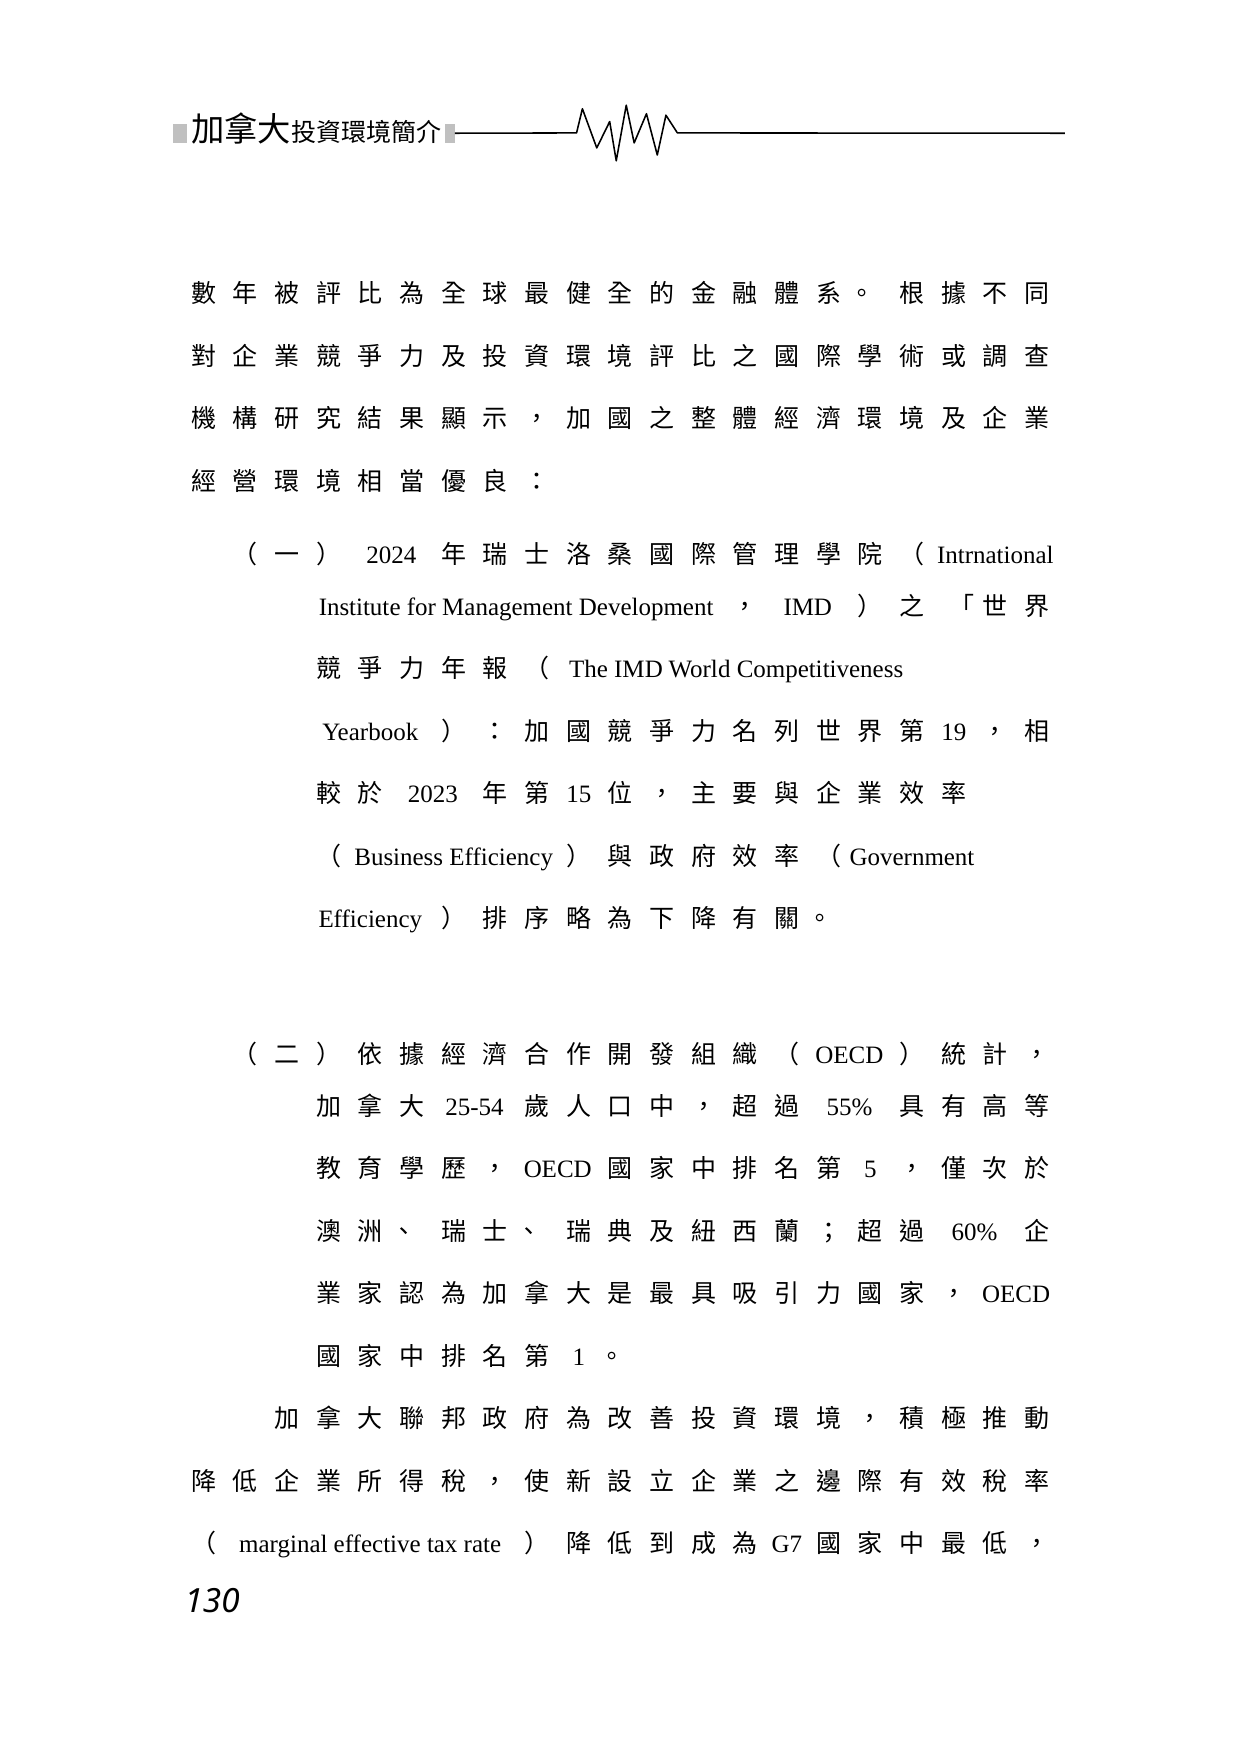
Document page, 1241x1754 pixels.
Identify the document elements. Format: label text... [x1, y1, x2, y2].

text （一）2024年瑞士洛桑國際管理學院（Intrnational Institute for Management Development，IMD）之「世界競爭力年報（The IMD World Competitiveness Yearbook）：加國競爭力名列世界第19，相較於2023年第15位，主要與企業效率（Business Efficiency）與政府效率（Government Efficiency）排序略為下降有關。 [207, 500, 1058, 938]
text 數年被評比為全球最健全的金融體系。根據不同對企業競爭力及投資環境評比之國際學術或調查機構研究結果顯示，加國之整體經濟環境及企業經營環境相當優良： [183, 250, 1058, 500]
text 加拿大聯邦政府為改善投資環境，積極推動降低企業所得稅，使新設立企業之邊際有效稅率（marginal effective tax rate）降低到成為G7國家中最低， [183, 1375, 1058, 1563]
text （二）依據經濟合作開發組織（OECD）統計，加拿大25-54歲人口中，超過55%具有高等教育學歷，OECD國家中排名第5，僅次於澳洲、瑞士、瑞典及紐西蘭；超過60%企業家認為加拿大是最具吸引力國家，OECD國家中排名第1。 [207, 1000, 1058, 1375]
